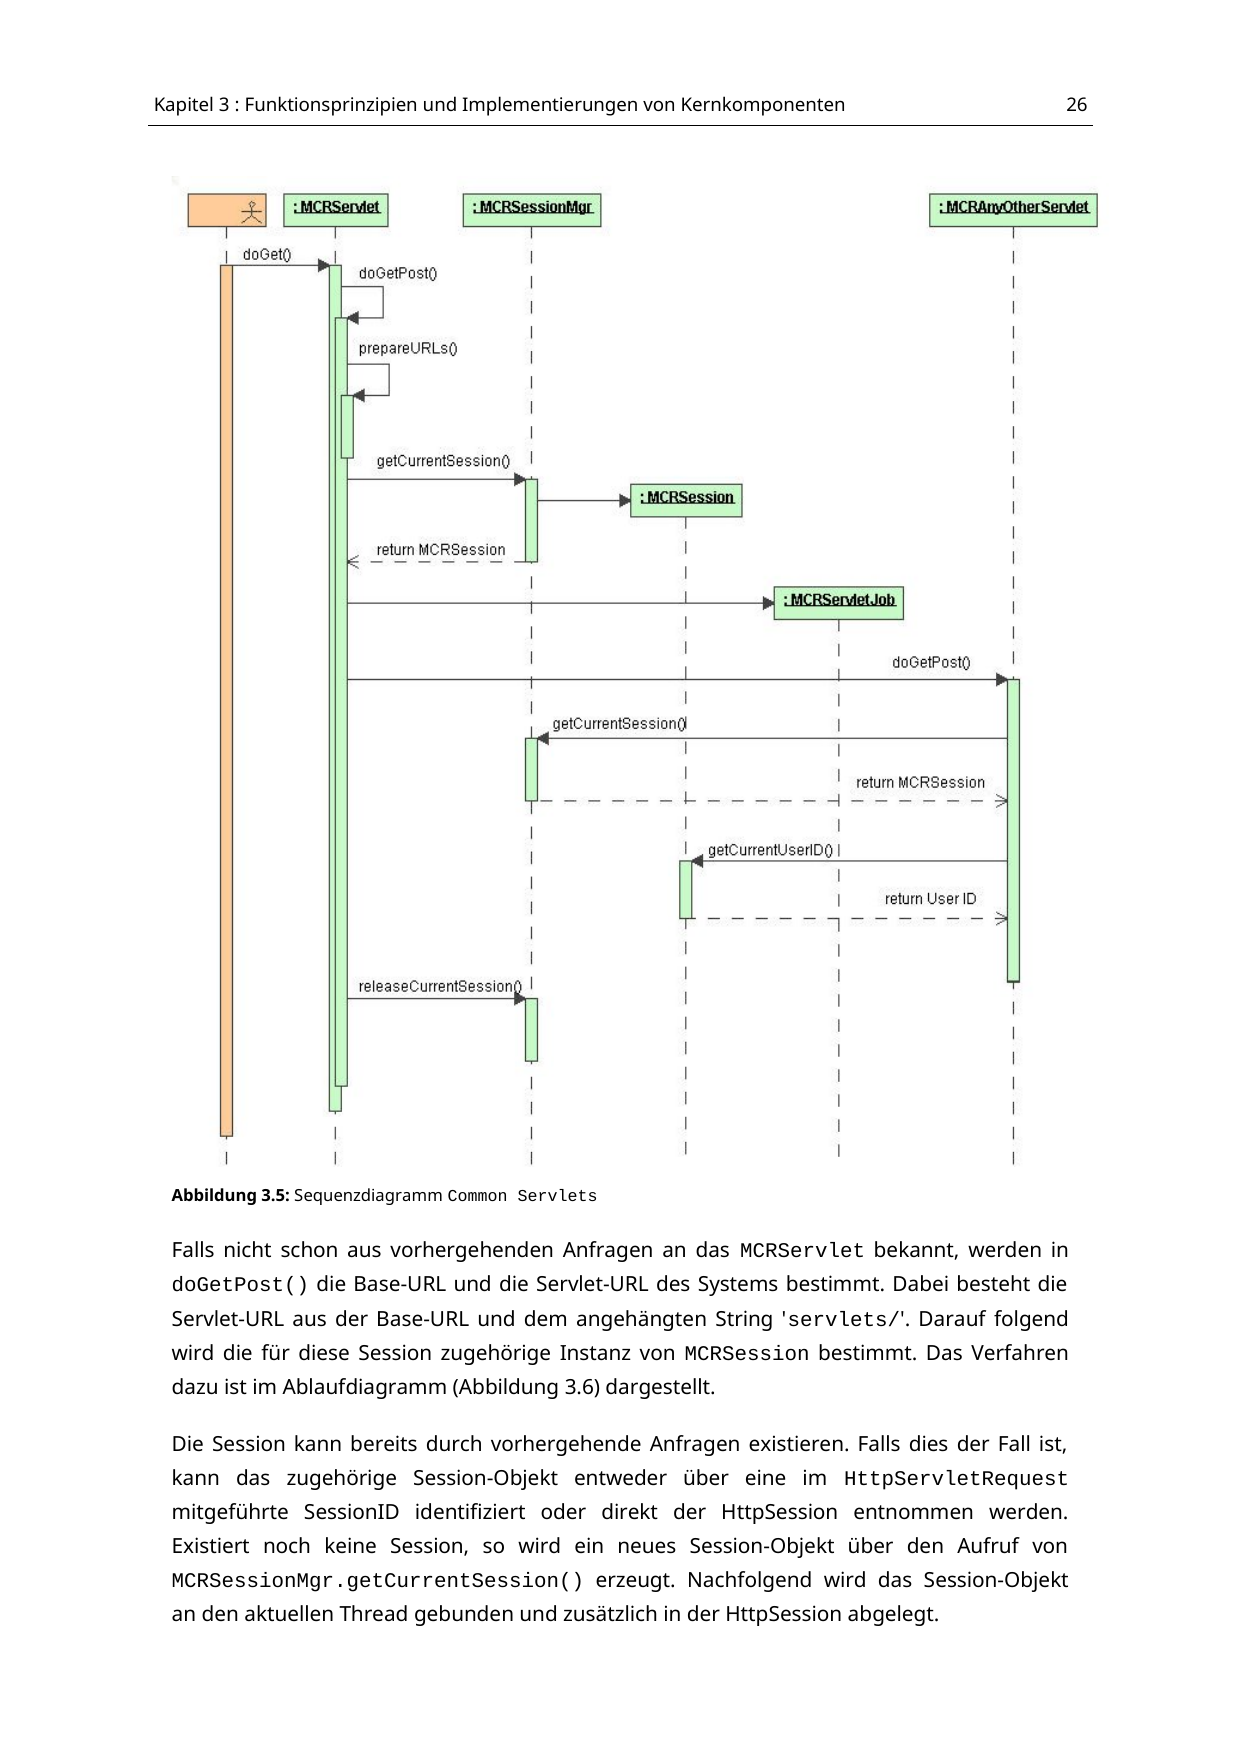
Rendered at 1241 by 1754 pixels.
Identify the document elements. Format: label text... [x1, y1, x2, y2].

text Abbildung 3.5: Sequenzdiagramm Common Servlets [171, 1167, 1113, 1206]
picture [171, 176, 1117, 1167]
text Die Session kann bereits durch vorhergehende Anfragen existieren. Falls dies der Fall ist, kann das zugehörige Session-Objekt entweder über eine im HttpServletRequest mitgeführte SessionID identifiziert oder direkt der HttpSession entnommen werden. Existiert noch keine Session, so wird ein neues Session-Objekt über den Aufruf von MCRSessionMgr.getCurrentSession() erzeugt. Nachfolgend wird das Session-Objekt an den aktuellen Thread gebunden und zusätzlich in der HttpSession abgelegt. [171, 1429, 1069, 1627]
text [148, 148, 1136, 1206]
text Falls nicht schon aus vorhergehenden Anfragen an das MCRServlet bekannt, werden in doGetPost() die Base-URL und die Servlet-URL des Systems bestimmt. Dabei besteht die Servlet-URL aus der Base-URL und dem angehängten String 'servlets/'. Darauf folgend wird die für diese Session zugehörige Instanz von MCRSession bestimmt. Das Verfahren dazu ist im Ablaufdiagramm (Abbildung 3.6) dargestellt. [171, 1206, 1069, 1400]
